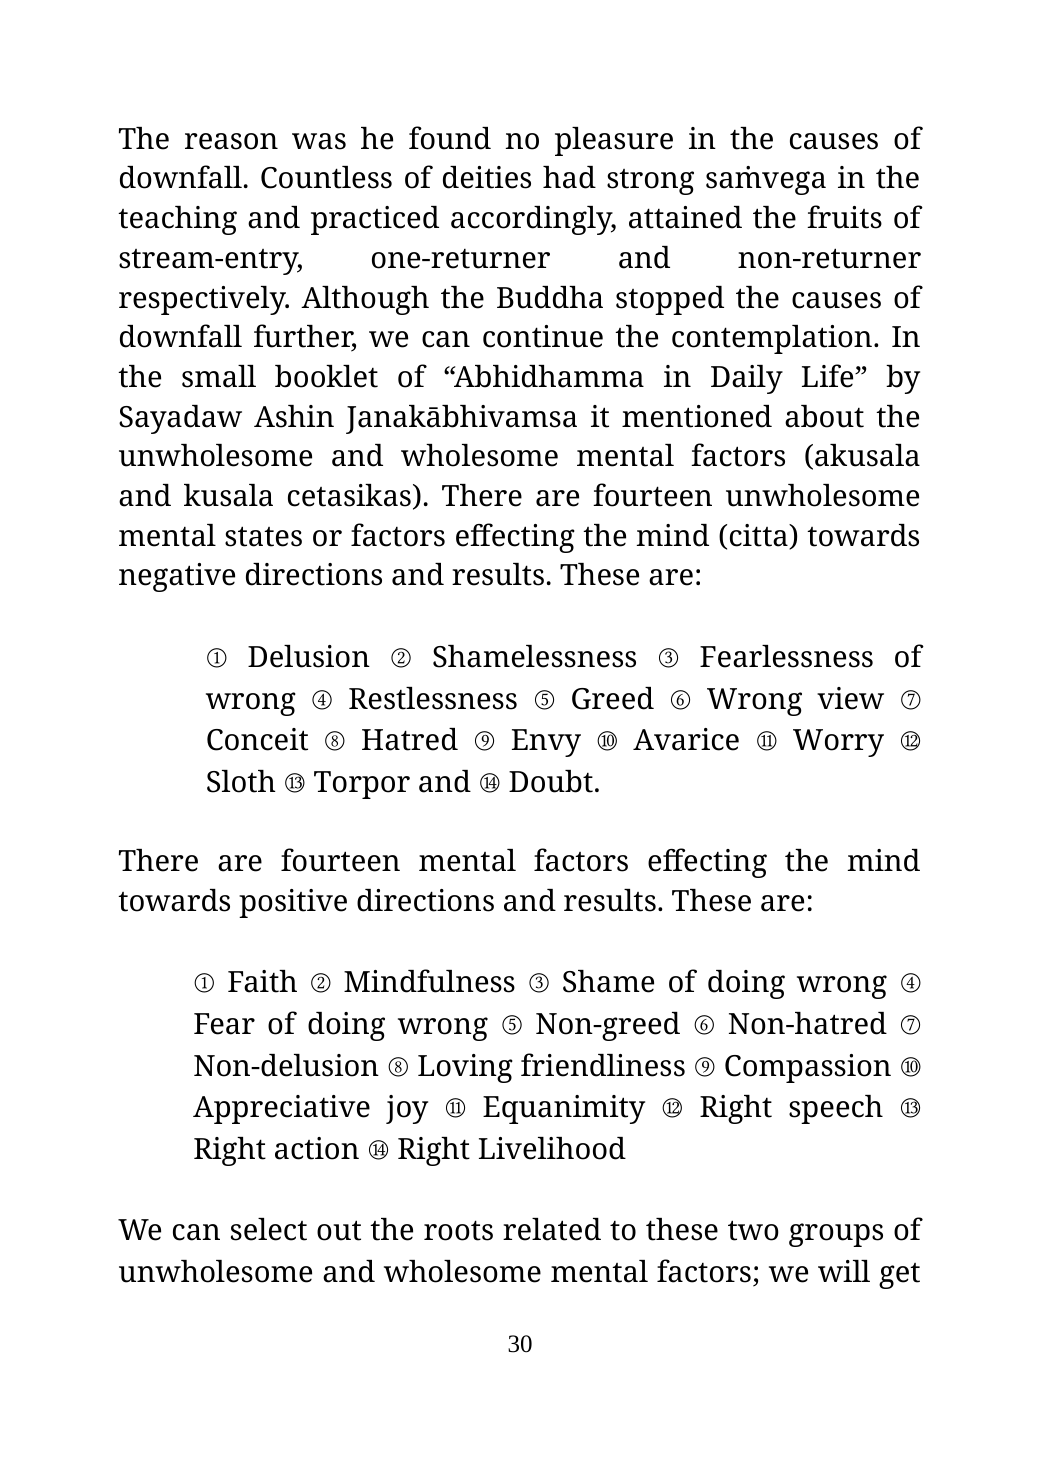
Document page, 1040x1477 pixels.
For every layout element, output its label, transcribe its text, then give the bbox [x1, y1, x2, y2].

list ① Delusion ② Shamelessness ③ Fearlessness of wrong ④ Restlessness ⑤ Greed ⑥ Wrong view ⑦ Conceit ⑧ Hatred ⑨ Envy ⑩ Avarice ⑪ Worry ⑫ Sloth ⑬ Torpor and ⑭ Doubt. [168, 634, 922, 801]
text There are fourteen mental factors effecting the mind towards positive directions and results. These are: [118, 840, 922, 920]
text The reason was he found no pleasure in the causes of downfall. Countless of deities had strong saṁvega in the teaching and practiced accordingly, attained the fruits of stream-entry, one-returner and non-returner respectively. Although the Buddha stopped the causes of downfall further, we can continue the contemplation. In the small booklet of “Abhidhamma in Daily Life” by Sayadaw Ashin Janakābhivamsa it mentioned about the unwholesome and wholesome mental factors (akusala and kusala cetasikas). There are fourteen unwholesome mental states or factors effecting the mind (citta) towards negative directions and results. These are: [118, 118, 922, 594]
text ① Faith ② Mindfulness ③ Shame of doing wrong ④ Fear of doing wrong ⑤ Non-greed ⑥ Non-hatred ⑦ Non-delusion ⑧ Loving friendliness ⑨ Compassion ⑩ Appreciative joy ⑪ Equanimity ⑫ Right speech ⑬ Right action ⑭ Right Livelihood [193, 959, 922, 1168]
text We can select out the roots related to these two groups of unwholesome and wholesome mental factors; we will get [118, 1207, 922, 1291]
